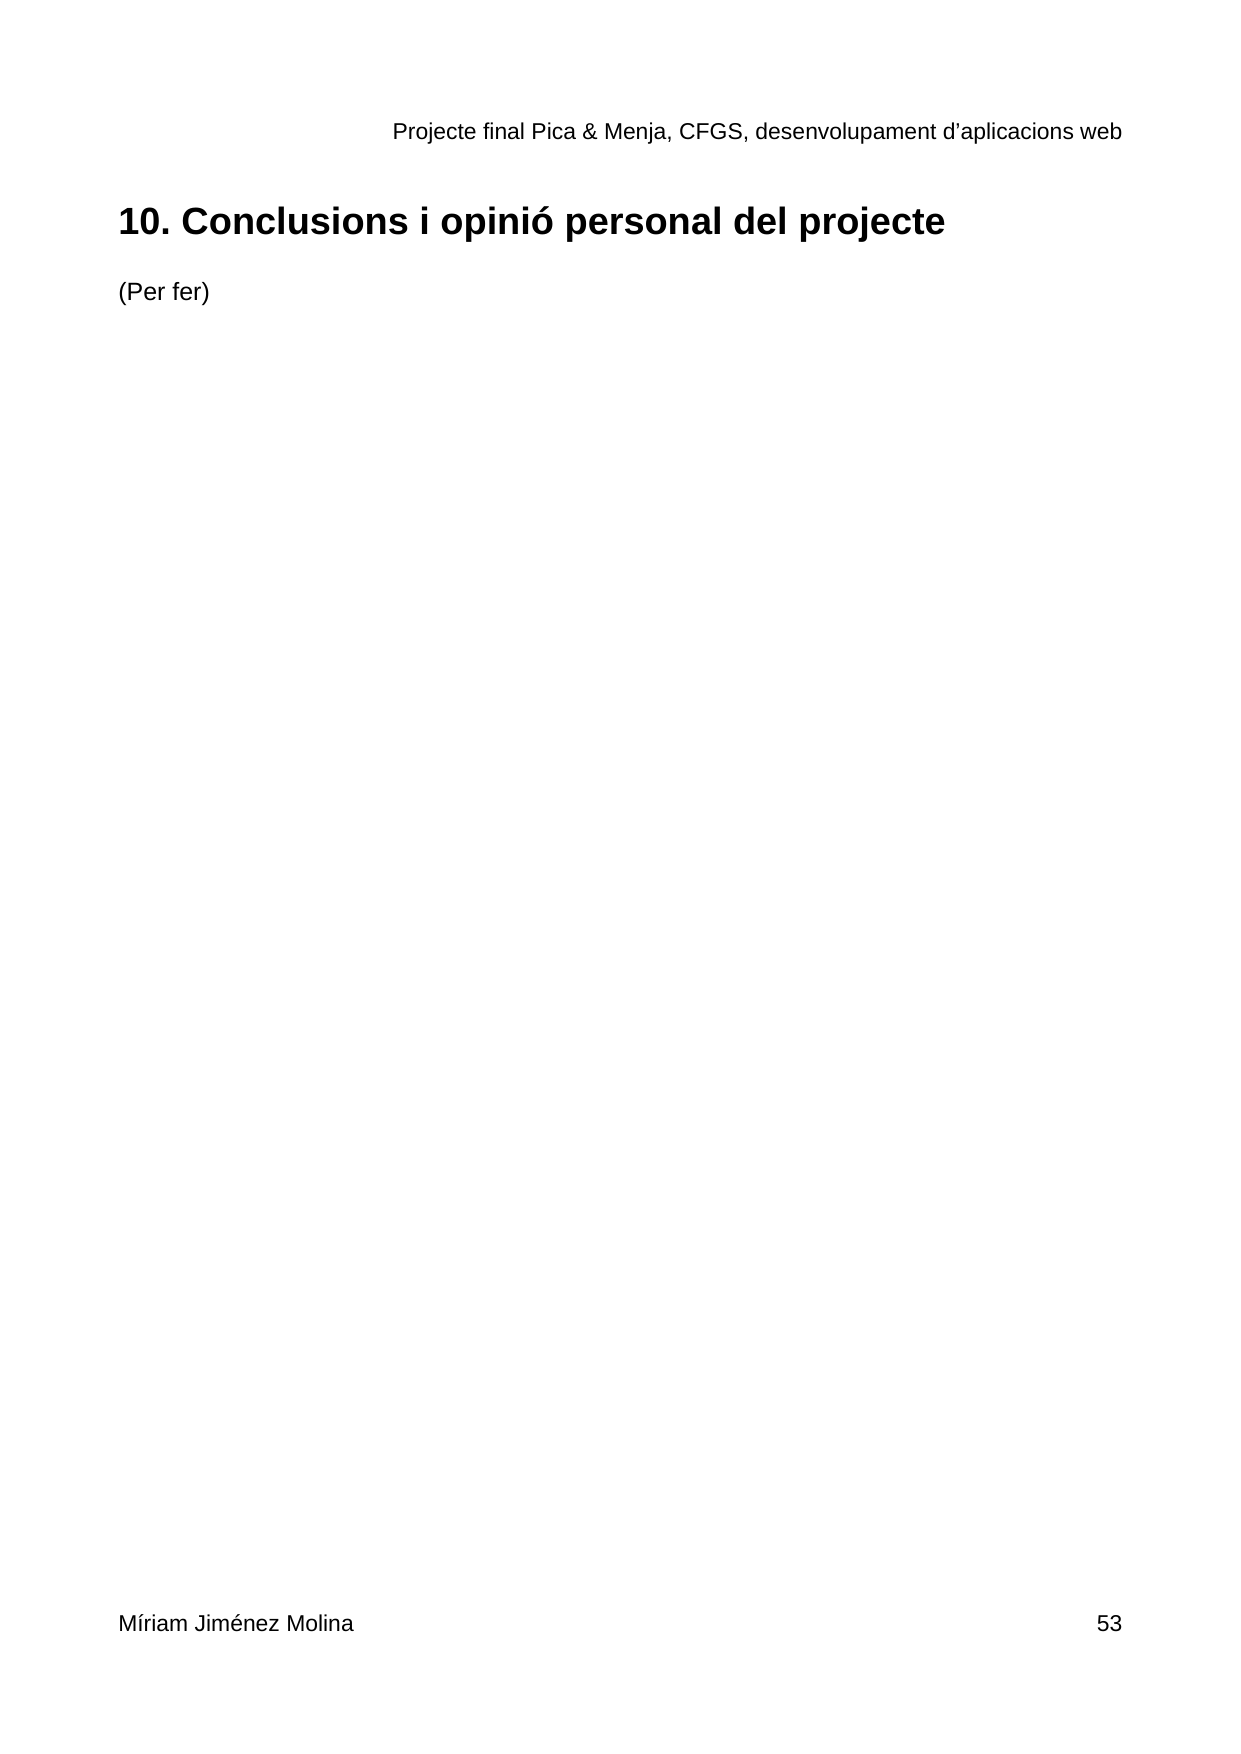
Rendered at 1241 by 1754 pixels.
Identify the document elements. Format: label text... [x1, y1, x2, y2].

subtitle 10. Conclusions i opinió personal del projecte [118, 199, 1122, 243]
text (Per fer) [118, 277, 1122, 306]
